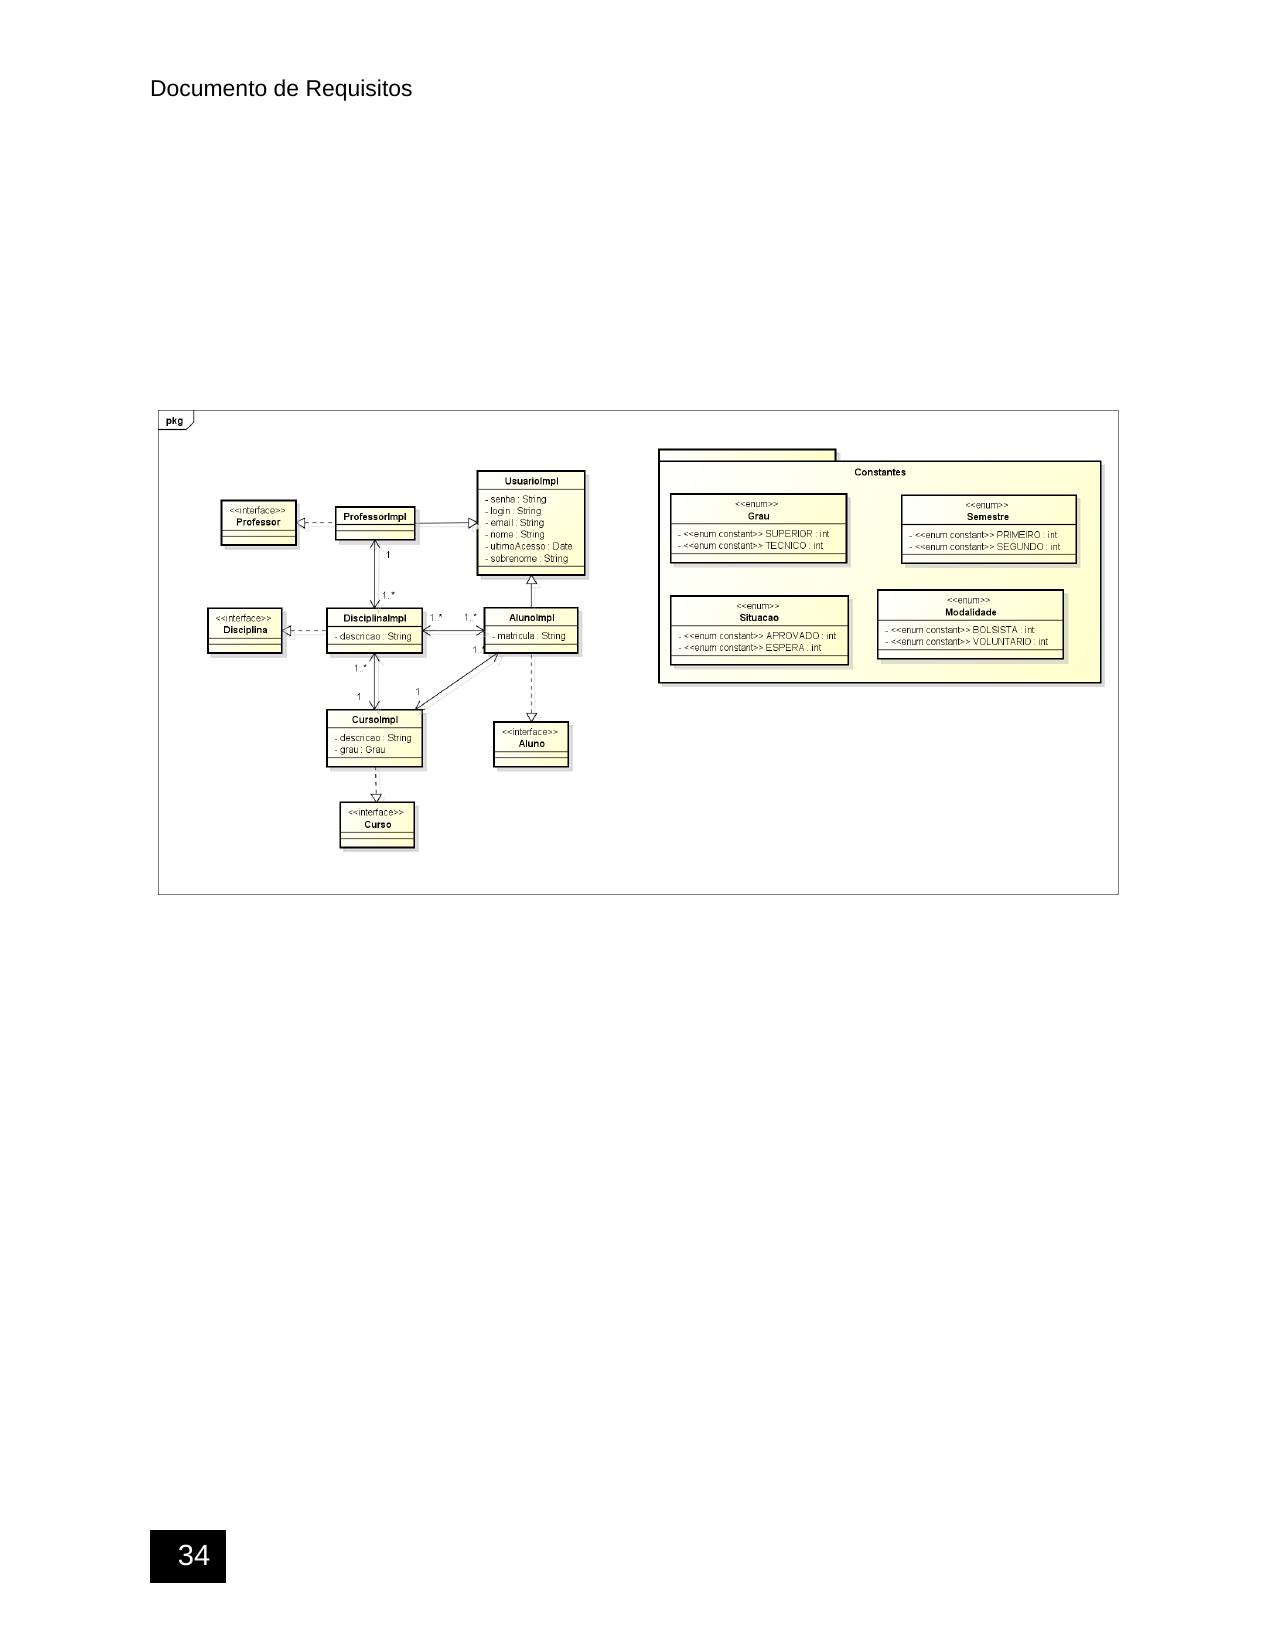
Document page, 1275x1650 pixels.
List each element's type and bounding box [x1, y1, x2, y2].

picture [150, 402, 1125, 902]
